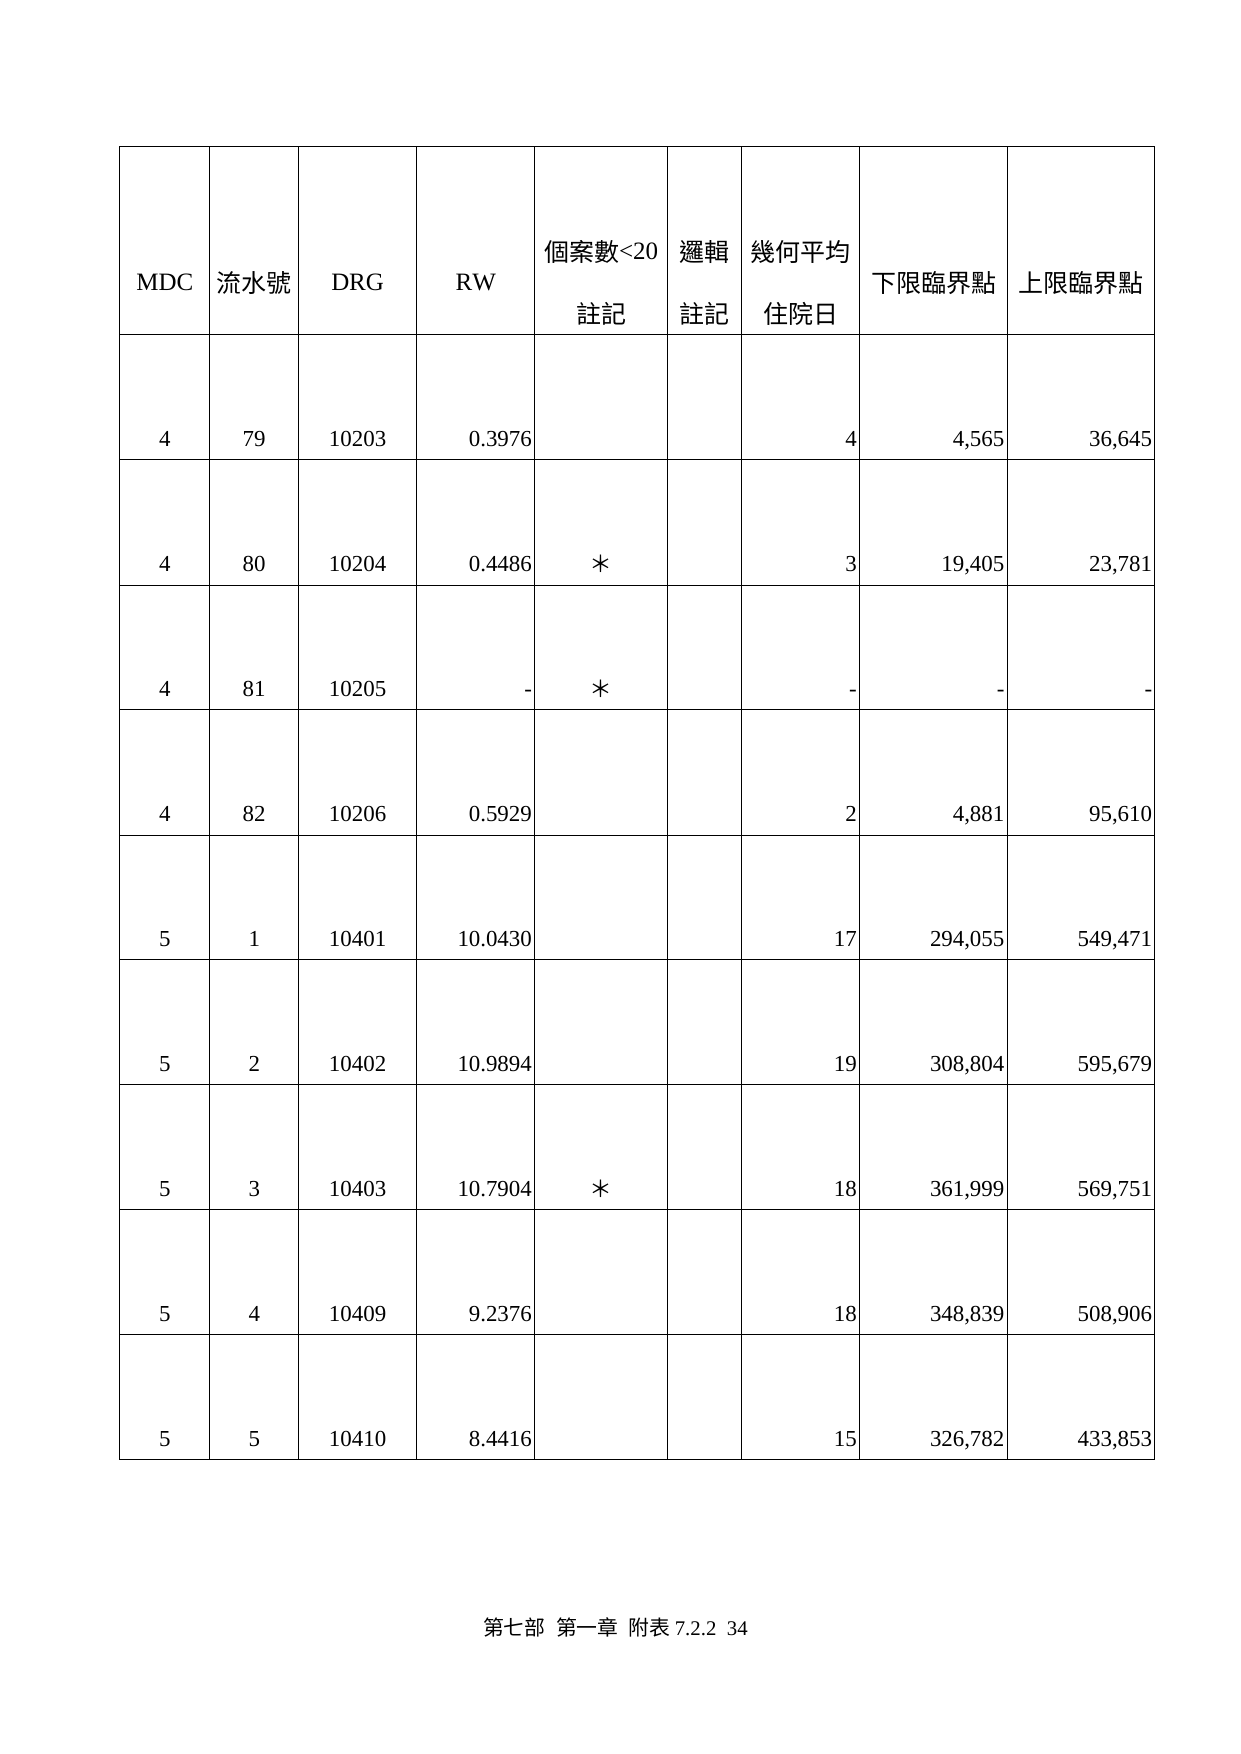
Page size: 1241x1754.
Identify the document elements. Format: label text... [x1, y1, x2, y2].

table_cell ＊ [535, 586, 667, 709]
table_cell [535, 335, 667, 459]
table_cell 80 [210, 460, 298, 584]
table_cell 10403 [299, 1085, 416, 1209]
table_cell [668, 1085, 741, 1209]
table_cell 549,471 [1008, 836, 1154, 959]
table_cell [535, 960, 667, 1084]
table_cell - [1008, 586, 1154, 709]
table_cell 508,906 [1008, 1210, 1154, 1334]
table_cell 19 [742, 960, 859, 1084]
table_cell 9.2376 [417, 1210, 534, 1334]
table_cell 4 [120, 460, 209, 584]
table_cell [668, 710, 741, 834]
table_header MDC [120, 147, 209, 334]
table_cell 294,055 [860, 836, 1007, 959]
table_cell 5 [210, 1335, 298, 1459]
table_cell 569,751 [1008, 1085, 1154, 1209]
table_cell - [860, 586, 1007, 709]
table_header 流水號 [210, 147, 298, 334]
table_cell 1 [210, 836, 298, 959]
table_cell - [742, 586, 859, 709]
table_cell [535, 836, 667, 959]
table_cell ＊ [535, 460, 667, 584]
table_cell 10206 [299, 710, 416, 834]
table_cell 3 [742, 460, 859, 584]
table_cell 10204 [299, 460, 416, 584]
table_cell [535, 1210, 667, 1334]
table_cell 5 [120, 836, 209, 959]
table_cell 4 [120, 335, 209, 459]
table_cell 8.4416 [417, 1335, 534, 1459]
table_cell 0.4486 [417, 460, 534, 584]
table_cell 348,839 [860, 1210, 1007, 1334]
table_header DRG [299, 147, 416, 334]
table_cell ＊ [535, 1085, 667, 1209]
table_cell 10203 [299, 335, 416, 459]
table_header 個案數<20註記 [535, 147, 667, 334]
table_cell 308,804 [860, 960, 1007, 1084]
table_cell 18 [742, 1085, 859, 1209]
table_cell 4 [742, 335, 859, 459]
table_cell 18 [742, 1210, 859, 1334]
table_cell [668, 586, 741, 709]
table_cell 10402 [299, 960, 416, 1084]
table_header RW [417, 147, 534, 334]
table_cell 5 [120, 960, 209, 1084]
table_header 幾何平均住院日 [742, 147, 859, 334]
table_cell 433,853 [1008, 1335, 1154, 1459]
table_cell [535, 710, 667, 834]
table_cell 15 [742, 1335, 859, 1459]
table_cell 10.7904 [417, 1085, 534, 1209]
table_cell [668, 1335, 741, 1459]
table_cell - [417, 586, 534, 709]
table_cell [668, 1210, 741, 1334]
table_cell 5 [120, 1085, 209, 1209]
table_cell 2 [742, 710, 859, 834]
table_cell 0.5929 [417, 710, 534, 834]
table_cell 10205 [299, 586, 416, 709]
table_cell 3 [210, 1085, 298, 1209]
table_cell 4 [120, 586, 209, 709]
table_cell 79 [210, 335, 298, 459]
table_cell 23,781 [1008, 460, 1154, 584]
table_cell 4,565 [860, 335, 1007, 459]
table_cell 326,782 [860, 1335, 1007, 1459]
table_cell [535, 1335, 667, 1459]
table_cell [668, 460, 741, 584]
table_cell 82 [210, 710, 298, 834]
table_cell 4 [210, 1210, 298, 1334]
table_cell 10.0430 [417, 836, 534, 959]
table_cell 17 [742, 836, 859, 959]
table_cell 4 [120, 710, 209, 834]
table_cell [668, 960, 741, 1084]
table_cell 81 [210, 586, 298, 709]
table_cell 10401 [299, 836, 416, 959]
table_cell 10409 [299, 1210, 416, 1334]
table_cell 595,679 [1008, 960, 1154, 1084]
table_cell 10410 [299, 1335, 416, 1459]
table_cell 361,999 [860, 1085, 1007, 1209]
table_cell 95,610 [1008, 710, 1154, 834]
table_cell 19,405 [860, 460, 1007, 584]
table_cell 2 [210, 960, 298, 1084]
table_cell 4,881 [860, 710, 1007, 834]
table_cell 5 [120, 1210, 209, 1334]
table_cell 5 [120, 1335, 209, 1459]
table_header 下限臨界點 [860, 147, 1007, 334]
table_cell 0.3976 [417, 335, 534, 459]
table_header 上限臨界點 [1008, 147, 1154, 334]
table_cell 36,645 [1008, 335, 1154, 459]
table_header 邏輯註記 [668, 147, 741, 334]
table_cell [668, 836, 741, 959]
table_cell [668, 335, 741, 459]
table_cell 10.9894 [417, 960, 534, 1084]
